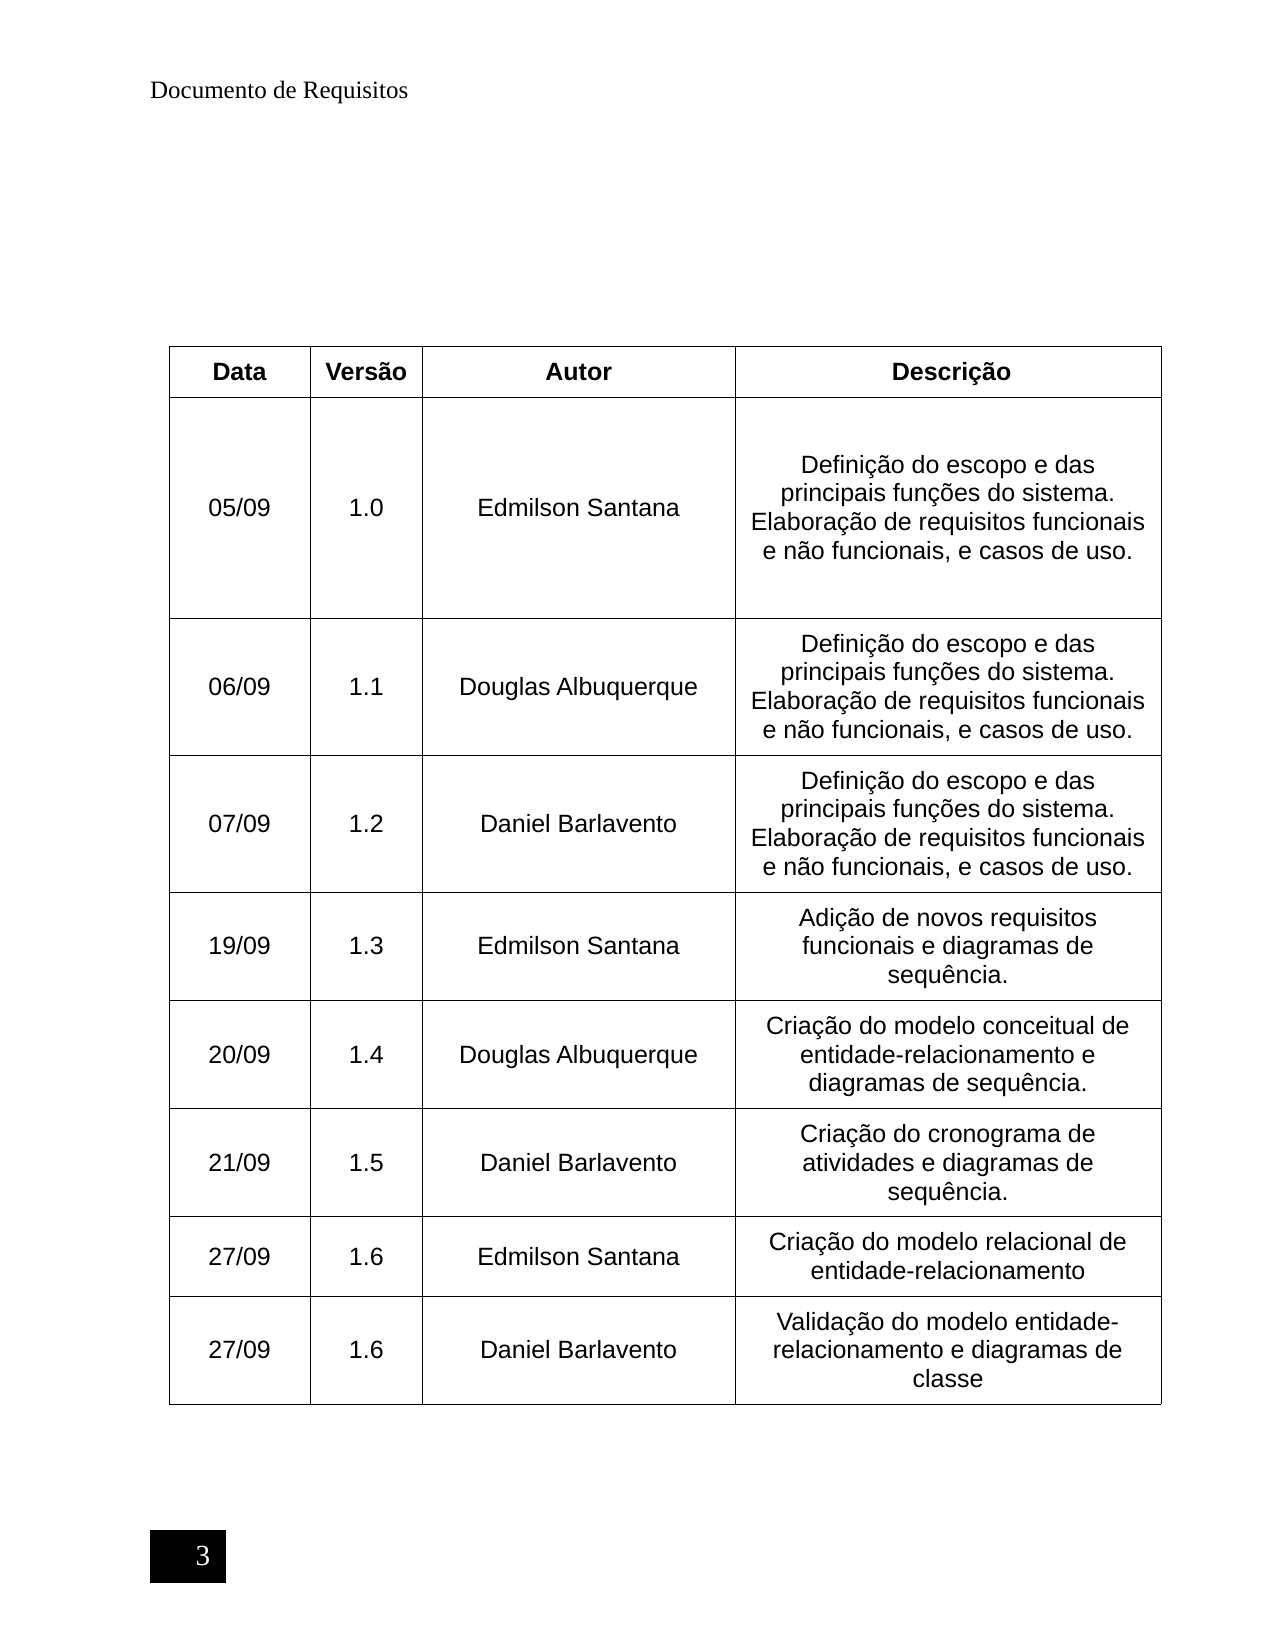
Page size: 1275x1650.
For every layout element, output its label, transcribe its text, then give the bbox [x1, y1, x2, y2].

table_cell 1.2 [311, 756, 422, 892]
table_cell Definição do escopo e das principais funções do sistema. Elaboração de requisitos funcionais e não funcionais, e casos de uso. [736, 398, 1161, 618]
table_cell Adição de novos requisitos funcionais e diagramas de sequência. [736, 893, 1161, 1000]
table_cell 19/09 [170, 893, 310, 1000]
table_cell Douglas Albuquerque [423, 619, 735, 754]
table_cell Daniel Barlavento [423, 1297, 735, 1404]
table_cell 06/09 [170, 619, 310, 754]
table_cell Criação do modelo conceitual de entidade-relacionamento e diagramas de sequência. [736, 1001, 1161, 1108]
table_cell 1.1 [311, 619, 422, 754]
table_cell Definição do escopo e das principais funções do sistema. Elaboração de requisitos funcionais e não funcionais, e casos de uso. [736, 619, 1161, 754]
table_cell 1.5 [311, 1109, 422, 1216]
table_cell 1.0 [311, 398, 422, 618]
table_header Descrição [736, 347, 1161, 397]
table_header Autor [423, 347, 735, 397]
table_cell Criação do modelo relacional de entidade-relacionamento [736, 1217, 1161, 1296]
table_cell 1.4 [311, 1001, 422, 1108]
table_cell 1.6 [311, 1297, 422, 1404]
table_cell Daniel Barlavento [423, 756, 735, 892]
table_cell 21/09 [170, 1109, 310, 1216]
table_cell 27/09 [170, 1297, 310, 1404]
table_cell 1.6 [311, 1217, 422, 1296]
table_header Versão [311, 347, 422, 397]
table_cell Edmilson Santana [423, 398, 735, 618]
table_cell Edmilson Santana [423, 1217, 735, 1296]
table_cell 1.3 [311, 893, 422, 1000]
table_cell Douglas Albuquerque [423, 1001, 735, 1108]
table_cell Daniel Barlavento [423, 1109, 735, 1216]
table_header Data [170, 347, 310, 397]
table_cell Edmilson Santana [423, 893, 735, 1000]
table_cell Definição do escopo e das principais funções do sistema. Elaboração de requisitos funcionais e não funcionais, e casos de uso. [736, 756, 1161, 892]
table_cell 27/09 [170, 1217, 310, 1296]
table_cell 07/09 [170, 756, 310, 892]
table_cell 05/09 [170, 398, 310, 618]
table_cell Criação do cronograma de atividades e diagramas de sequência. [736, 1109, 1161, 1216]
table_cell Validação do modelo entidade-relacionamento e diagramas de classe [736, 1297, 1161, 1404]
table_cell 20/09 [170, 1001, 310, 1108]
